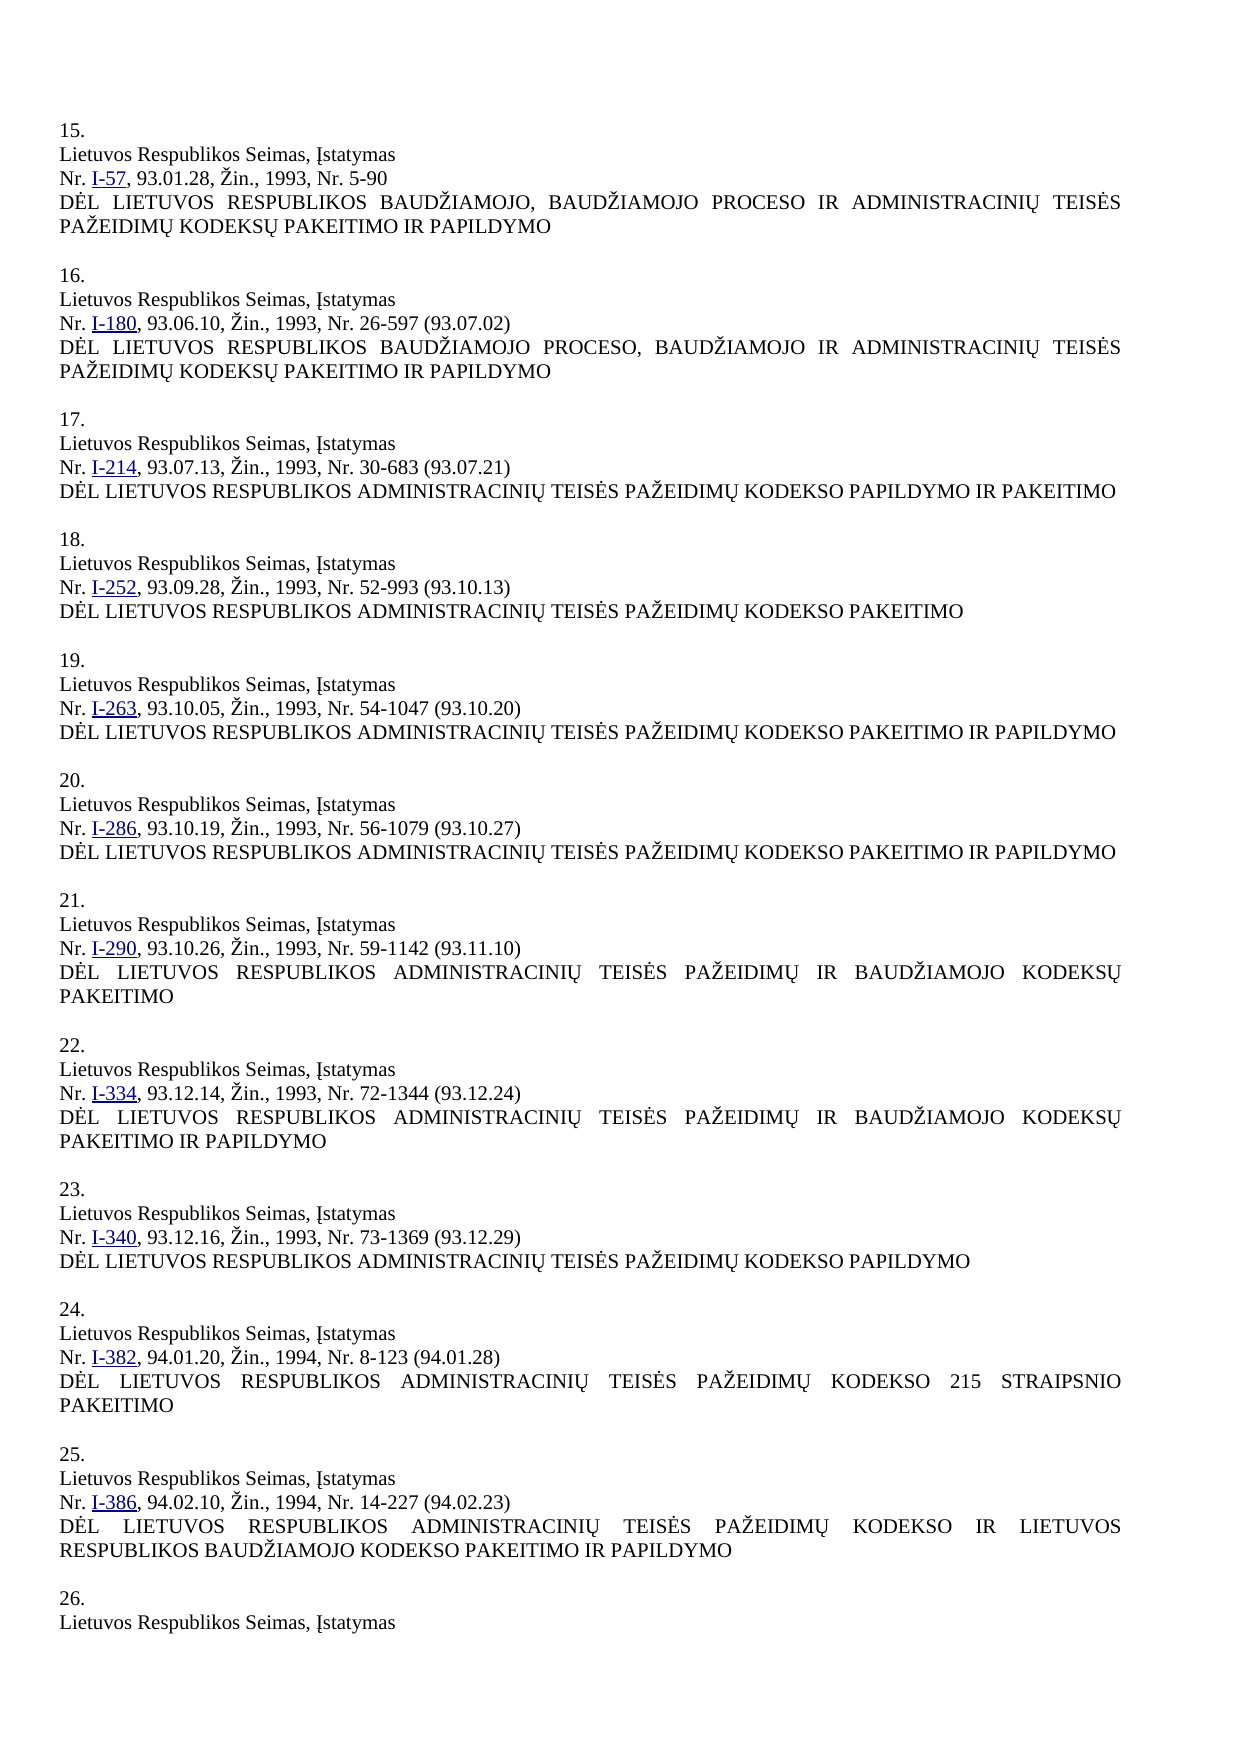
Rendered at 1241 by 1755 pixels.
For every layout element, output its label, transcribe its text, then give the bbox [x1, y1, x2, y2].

text Lietuvos Respublikos Seimas, Įstatymas [59, 1466, 1122, 1490]
text Nr. I-334, 93.12.14, Žin., 1993, Nr. 72-1344 (93.12.24) [59, 1081, 1122, 1105]
text DĖL LIETUVOS RESPUBLIKOS ADMINISTRACINIŲ TEISĖS PAŽEIDIMŲ IR BAUDŽIAMOJO KODEKSŲ PAKEITIMO IR PAPILDYMO [59, 1105, 1122, 1153]
text 21. [59, 888, 1122, 912]
text 17. [59, 407, 1122, 431]
text Nr. I-386, 94.02.10, Žin., 1994, Nr. 14-227 (94.02.23) [59, 1490, 1122, 1514]
text Nr. I-180, 93.06.10, Žin., 1993, Nr. 26-597 (93.07.02) [59, 311, 1122, 335]
text DĖL LIETUVOS RESPUBLIKOS ADMINISTRACINIŲ TEISĖS PAŽEIDIMŲ KODEKSO PAPILDYMO IR PAKEITIMO [59, 479, 1122, 503]
text DĖL LIETUVOS RESPUBLIKOS ADMINISTRACINIŲ TEISĖS PAŽEIDIMŲ KODEKSO 215 STRAIPSNIO PAKEITIMO [59, 1369, 1122, 1417]
text Lietuvos Respublikos Seimas, Įstatymas [59, 1321, 1122, 1345]
text 22. [59, 1032, 1122, 1057]
text Lietuvos Respublikos Seimas, Įstatymas [59, 912, 1122, 936]
text Lietuvos Respublikos Seimas, Įstatymas [59, 1057, 1122, 1081]
text Nr. I-263, 93.10.05, Žin., 1993, Nr. 54-1047 (93.10.20) [59, 696, 1122, 720]
text DĖL LIETUVOS RESPUBLIKOS ADMINISTRACINIŲ TEISĖS PAŽEIDIMŲ IR BAUDŽIAMOJO KODEKSŲ PAKEITIMO [59, 960, 1122, 1008]
text Lietuvos Respublikos Seimas, Įstatymas [59, 142, 1122, 166]
text 24. [59, 1297, 1122, 1321]
text Nr. I-252, 93.09.28, Žin., 1993, Nr. 52-993 (93.10.13) [59, 575, 1122, 599]
text 26. [59, 1586, 1122, 1610]
text Lietuvos Respublikos Seimas, Įstatymas [59, 287, 1122, 311]
text Lietuvos Respublikos Seimas, Įstatymas [59, 672, 1122, 696]
text DĖL LIETUVOS RESPUBLIKOS ADMINISTRACINIŲ TEISĖS PAŽEIDIMŲ KODEKSO IR LIETUVOS RESPUBLIKOS BAUDŽIAMOJO KODEKSO PAKEITIMO IR PAPILDYMO [59, 1514, 1122, 1562]
text DĖL LIETUVOS RESPUBLIKOS ADMINISTRACINIŲ TEISĖS PAŽEIDIMŲ KODEKSO PAKEITIMO [59, 599, 1122, 623]
text Lietuvos Respublikos Seimas, Įstatymas [59, 1610, 1122, 1634]
text Lietuvos Respublikos Seimas, Įstatymas [59, 1201, 1122, 1225]
text 15. [59, 118, 1122, 142]
text Lietuvos Respublikos Seimas, Įstatymas [59, 431, 1122, 455]
text Lietuvos Respublikos Seimas, Įstatymas [59, 792, 1122, 816]
text DĖL LIETUVOS RESPUBLIKOS BAUDŽIAMOJO, BAUDŽIAMOJO PROCESO IR ADMINISTRACINIŲ TEISĖS PAŽEIDIMŲ KODEKSŲ PAKEITIMO IR PAPILDYMO [59, 190, 1122, 238]
text 20. [59, 768, 1122, 792]
text 23. [59, 1177, 1122, 1201]
text 19. [59, 647, 1122, 672]
text 18. [59, 527, 1122, 551]
text DĖL LIETUVOS RESPUBLIKOS ADMINISTRACINIŲ TEISĖS PAŽEIDIMŲ KODEKSO PAKEITIMO IR PAPILDYMO [59, 720, 1122, 744]
text Nr. I-290, 93.10.26, Žin., 1993, Nr. 59-1142 (93.11.10) [59, 936, 1122, 960]
text Nr. I-340, 93.12.16, Žin., 1993, Nr. 73-1369 (93.12.29) [59, 1225, 1122, 1249]
text 16. [59, 262, 1122, 287]
text DĖL LIETUVOS RESPUBLIKOS BAUDŽIAMOJO PROCESO, BAUDŽIAMOJO IR ADMINISTRACINIŲ TEISĖS PAŽEIDIMŲ KODEKSŲ PAKEITIMO IR PAPILDYMO [59, 335, 1122, 383]
text Nr. I-286, 93.10.19, Žin., 1993, Nr. 56-1079 (93.10.27) [59, 816, 1122, 840]
text Nr. I-214, 93.07.13, Žin., 1993, Nr. 30-683 (93.07.21) [59, 455, 1122, 479]
text Nr. I-382, 94.01.20, Žin., 1994, Nr. 8-123 (94.01.28) [59, 1345, 1122, 1369]
text DĖL LIETUVOS RESPUBLIKOS ADMINISTRACINIŲ TEISĖS PAŽEIDIMŲ KODEKSO PAKEITIMO IR PAPILDYMO [59, 840, 1122, 864]
text Lietuvos Respublikos Seimas, Įstatymas [59, 551, 1122, 575]
text Nr. I-57, 93.01.28, Žin., 1993, Nr. 5-90 [59, 166, 1122, 190]
text DĖL LIETUVOS RESPUBLIKOS ADMINISTRACINIŲ TEISĖS PAŽEIDIMŲ KODEKSO PAPILDYMO [59, 1249, 1122, 1273]
text 25. [59, 1442, 1122, 1466]
